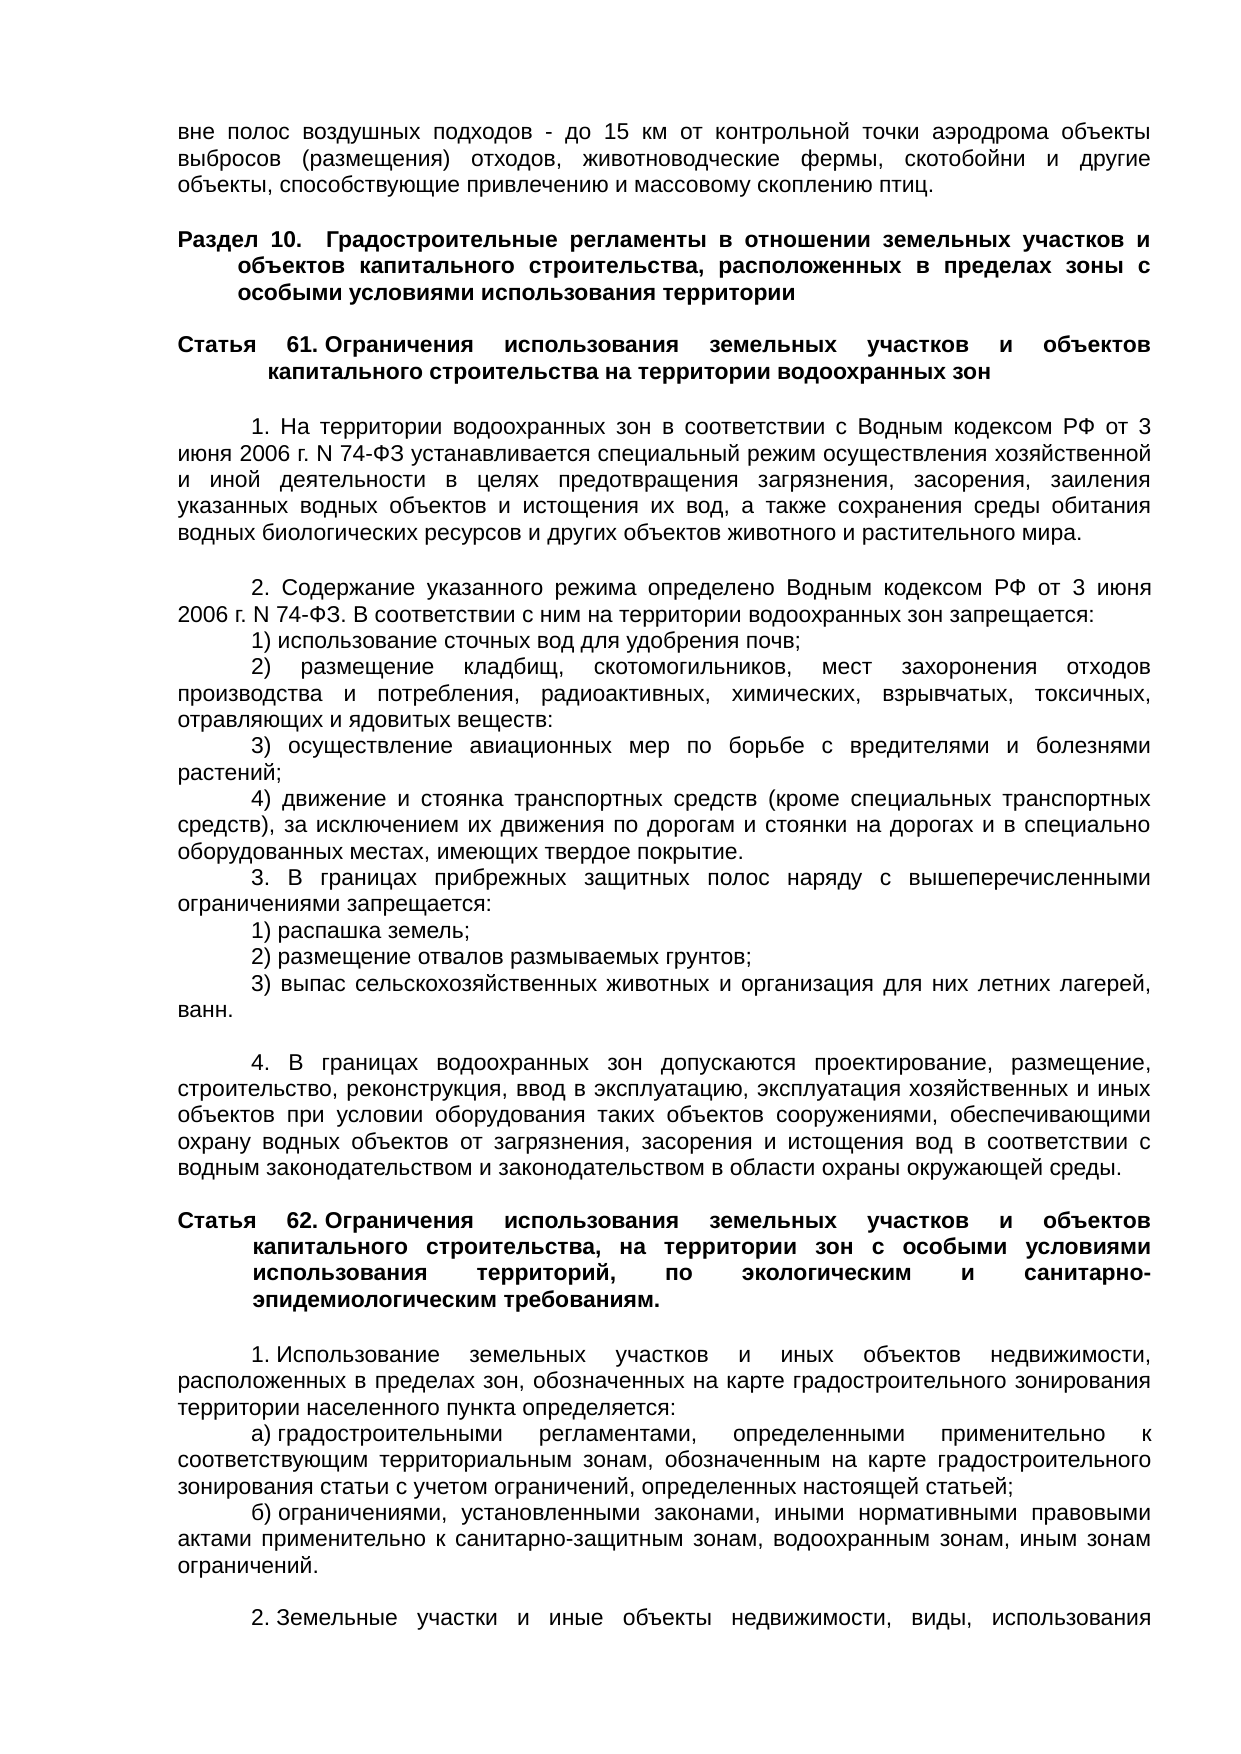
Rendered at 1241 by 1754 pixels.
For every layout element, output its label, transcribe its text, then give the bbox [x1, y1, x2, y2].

text б) ограничениями, установленными законами, иными нормативными правовыми актами применительно к санитарно-защитным зонам, водоохранным зонам, иным зонам ограничений. [177, 1499, 1152, 1578]
text 3) выпас сельскохозяйственных животных и организация для них летних лагерей, ванн. [177, 969, 1152, 1022]
text а) градостроительными регламентами, определенными применительно к соответствующим территориальным зонам, обозначенным на карте градостроительного зонирования статьи с учетом ограничений, определенных настоящей статьей; [177, 1420, 1152, 1499]
text вне полос воздушных подходов - до 15 км от контрольной точки аэродрома объекты выбросов (размещения) отходов, животноводческие фермы, скотобойни и другие объекты, способствующие привлечению и массовому скоплению птиц. [177, 118, 1152, 197]
subtitle Раздел 10. Градостроительные регламенты в отношении земельных участков и объектов капитального строительства, расположенных в пределах зоны с особыми условиями использования территории [177, 226, 1152, 305]
text 1) распашка земель; [177, 917, 1152, 943]
subtitle Статья 62. Ограничения использования земельных участков и объектов капитального строительства, на территории зон с особыми условиями использования территорий, по экологическим и санитарно-эпидемиологическим требованиям. [177, 1207, 1152, 1312]
text 3. В границах прибрежных защитных полос наряду с вышеперечисленными ограничениями запрещается: [177, 864, 1152, 917]
text 2) размещение отвалов размываемых грунтов; [177, 943, 1152, 969]
text 4) движение и стоянка транспортных средств (кроме специальных транспортных средств), за исключением их движения по дорогам и стоянки на дорогах и в специально оборудованных местах, имеющих твердое покрытие. [177, 785, 1152, 864]
text 2) размещение кладбищ, скотомогильников, мест захоронения отходов производства и потребления, радиоактивных, химических, взрывчатых, токсичных, отравляющих и ядовитых веществ: [177, 653, 1152, 732]
text 3) осуществление авиационных мер по борьбе с вредителями и болезнями растений; [177, 732, 1152, 785]
text 4. В границах водоохранных зон допускаются проектирование, размещение, строительство, реконструкция, ввод в эксплуатацию, эксплуатация хозяйственных и иных объектов при условии оборудования таких объектов сооружениями, обеспечивающими охрану водных объектов от загрязнения, засорения и истощения вод в соответствии с водным законодательством и законодательством в области охраны окружающей среды. [177, 1048, 1152, 1180]
text 2. Земельные участки и иные объекты недвижимости, виды, использования [177, 1604, 1152, 1631]
text 2. Содержание указанного режима определено Водным кодексом РФ от 3 июня 2006 г. N 74-ФЗ. В соответствии с ним на территории водоохранных зон запрещается: [177, 574, 1152, 627]
text 1. На территории водоохранных зон в соответствии с Водным кодексом РФ от 3 июня 2006 г. N 74-ФЗ устанавливается специальный режим осуществления хозяйственной и иной деятельности в целях предотвращения загрязнения, засорения, заиления указанных водных объектов и истощения их вод, а также сохранения среды обитания водных биологических ресурсов и других объектов животного и растительного мира. [177, 413, 1152, 545]
subtitle Статья 61. Ограничения использования земельных участков и объектов капитального строительства на территории водоохранных зон [177, 331, 1152, 384]
text 1. Использование земельных участков и иных объектов недвижимости, расположенных в пределах зон, обозначенных на карте градостроительного зонирования территории населенного пункта определяется: [177, 1341, 1152, 1420]
text 1) использование сточных вод для удобрения почв; [177, 627, 1152, 653]
